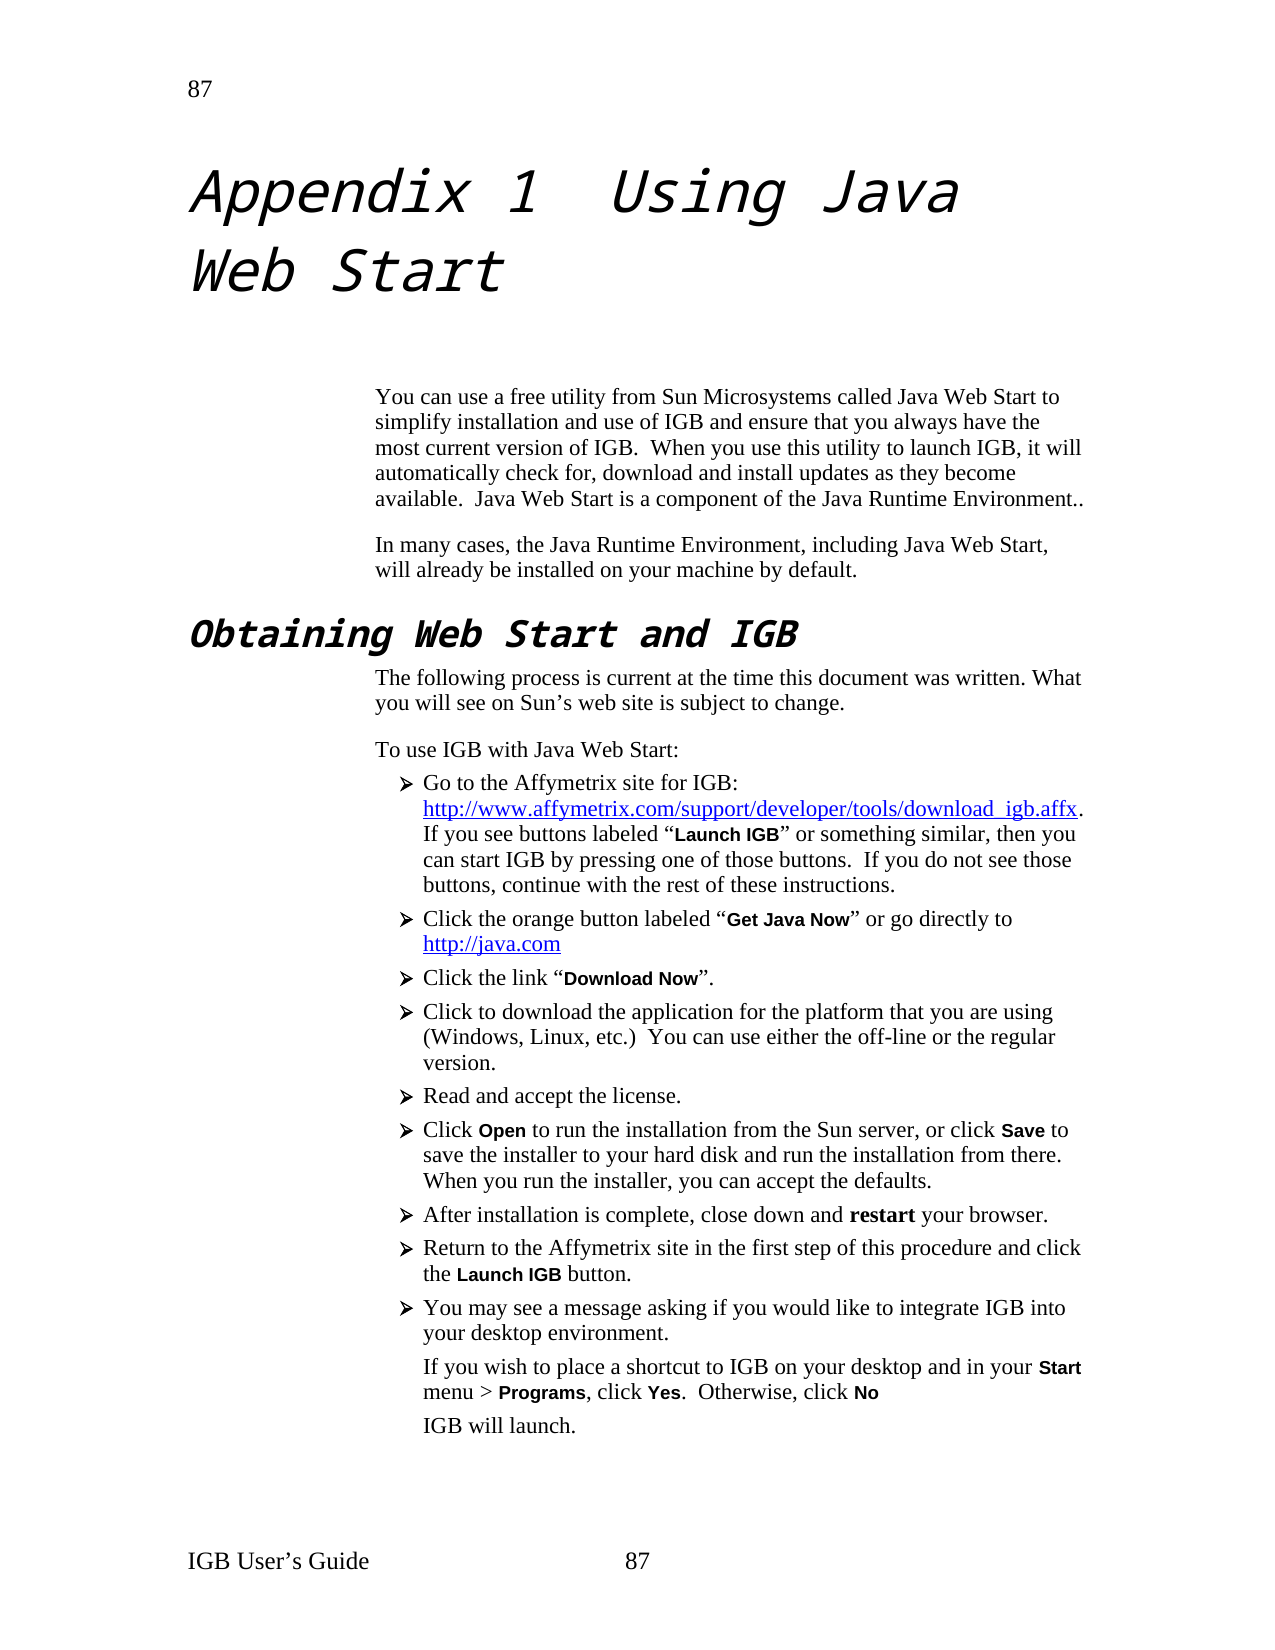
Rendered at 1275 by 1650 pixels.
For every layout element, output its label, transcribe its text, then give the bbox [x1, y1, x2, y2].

list Read and accept the license. [399, 1083, 1087, 1109]
list If you wish to place a shortcut to IGB on your desktop and in your Start menu > Programs, click Yes. Otherwise, click No [399, 1354, 1087, 1404]
subtitle Appendix 1 Using Java Web Start [187, 150, 1087, 309]
text The following process is current at the time this document was written. What you will see on Sun’s web site is subject to change. [375, 665, 1087, 716]
list Click to download the application for the platform that you are using (Windows, Linux, etc.) You can use either the off-line or the regular version. [399, 999, 1087, 1075]
list Click the link “Download Now”. [399, 965, 1087, 990]
list Go to the Affymetrix site for IGB: http://www.affymetrix.com/support/developer/tools/download_igb.affx. If you see buttons labeled “Launch IGB” or something similar, then you can start IGB by pressing one of those buttons. If you do not see those buttons, continue with the rest of these instructions. [399, 770, 1087, 897]
list After installation is complete, close down and restart your browser. [399, 1202, 1087, 1227]
list Return to the Affymetrix site in the first step of this procedure and click the Launch IGB button. [399, 1235, 1087, 1286]
text To use IGB with Java Web Start: [375, 737, 1087, 762]
subtitle Obtaining Web Start and IGB [187, 608, 1087, 659]
text In many cases, the Java Runtime Environment, including Java Web Start, will already be installed on your machine by default. [375, 532, 1087, 583]
list Click Open to run the installation from the Sun server, or click Save to save the installer to your hard disk and run the installation from there. When you run the installer, you can accept the defaults. [399, 1117, 1087, 1193]
text You can use a free utility from Sun Microsystems called Java Web Start to simplify installation and use of IGB and ensure that you always have the most current version of IGB. When you use this utility to launch IGB, it will automatically check for, download and install updates as they become available. Java Web Start is a component of the Java Runtime Environment.. [375, 384, 1087, 511]
list You may see a message asking if you would like to integrate IGB into your desktop environment. [399, 1294, 1087, 1345]
list Click the orange button labeled “Get Java Now” or go directly to http://java.com [399, 906, 1087, 957]
list IGB will launch. [399, 1413, 1087, 1438]
